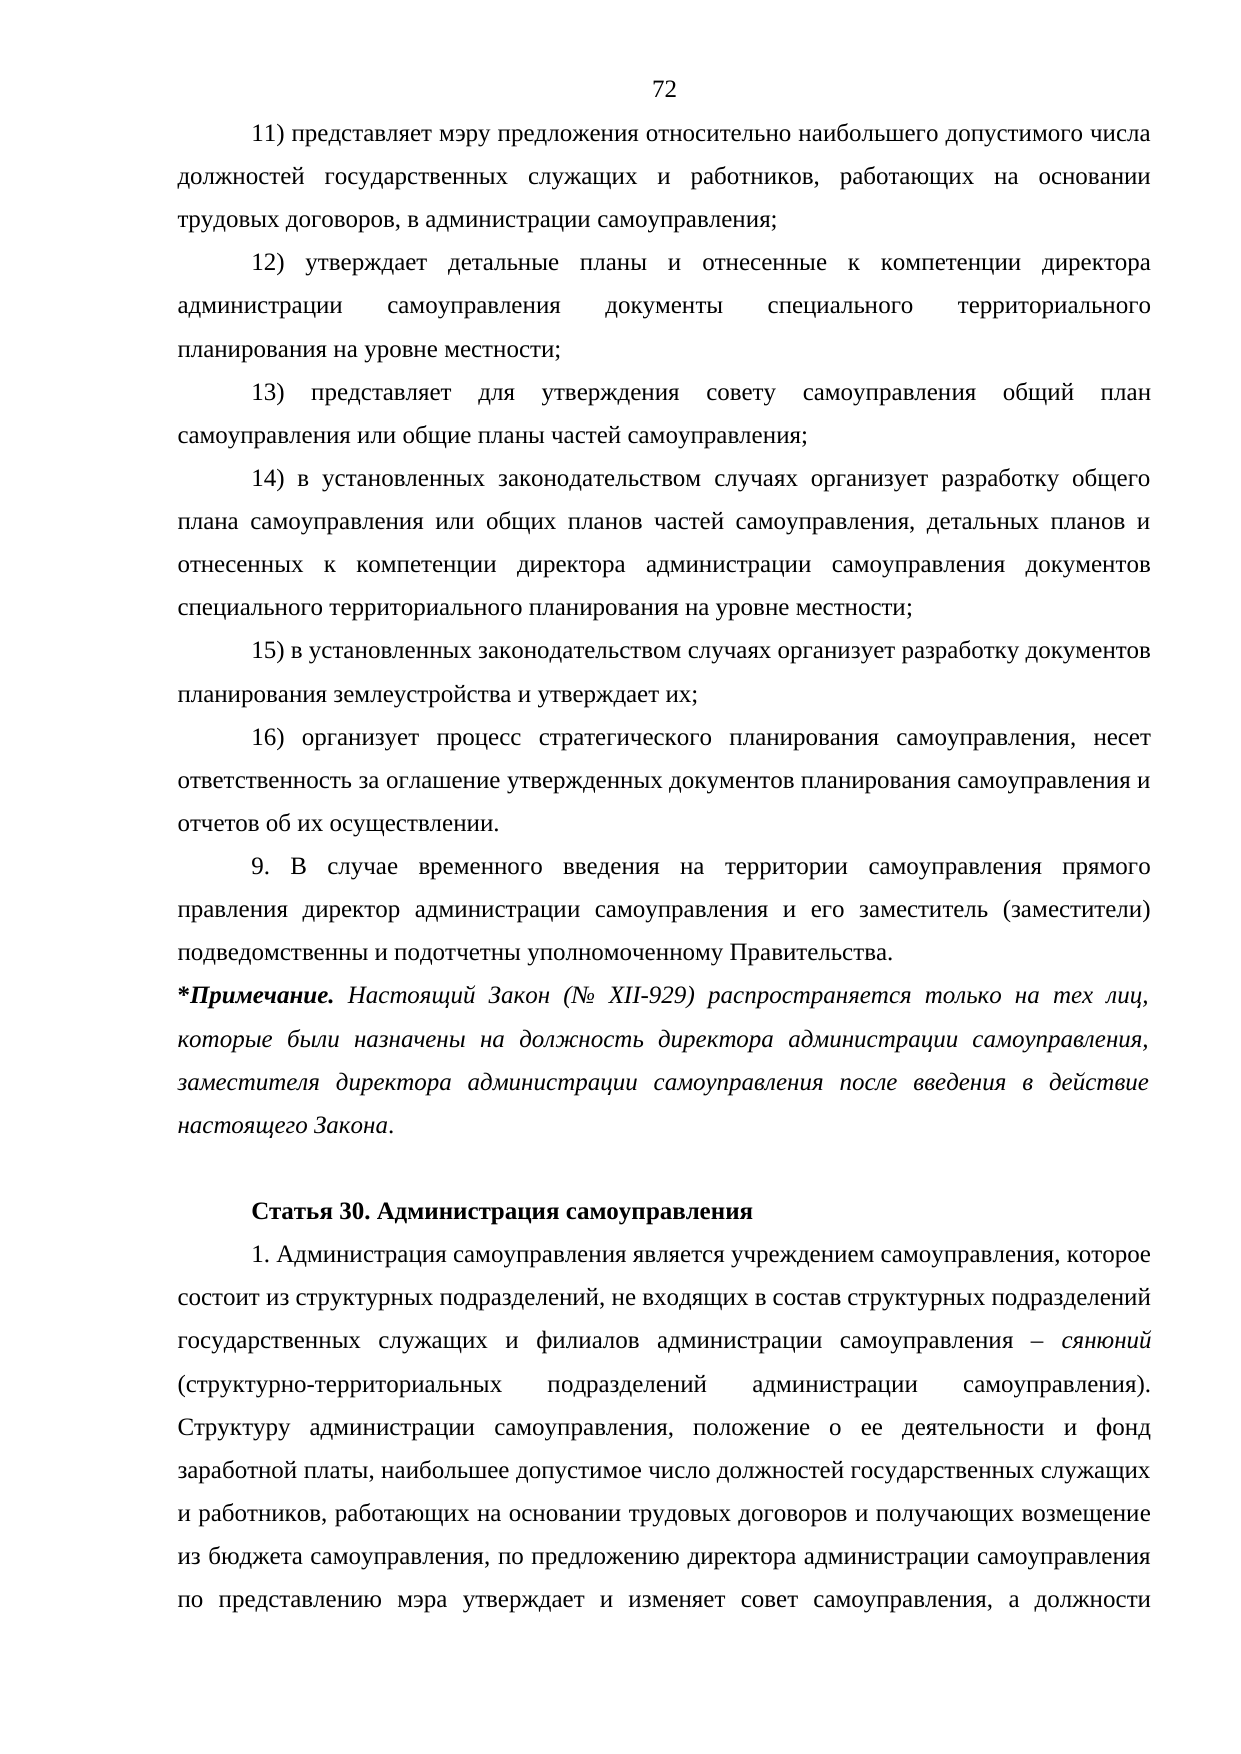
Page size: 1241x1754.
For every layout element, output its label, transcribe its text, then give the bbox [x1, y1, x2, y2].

text 1. Администрация самоуправления является учреждением самоуправления, которое состоит из структурных подразделений, не входящих в состав структурных подразделений государственных служащих и филиалов администрации самоуправления – сянюний (структурно-территориальных подразделений администрации самоуправления). Структуру администрации самоуправления, положение о ее деятельности и фонд заработной платы, наибольшее допустимое число должностей государственных служащих и работников, работающих на основании трудовых договоров и получающих возмещение из бюджета самоуправления, по предложению директора администрации самоуправления по представлению мэра утверждает и изменяет совет самоуправления, а должности [177, 1239, 1152, 1613]
text 9. В случае временного введения на территории самоуправления прямого правления директор администрации самоуправления и его заместитель (заместители) подведомственны и подотчетны уполномоченному Правительства. [177, 851, 1152, 966]
text 12) утверждает детальные планы и отнесенные к компетенции директора администрации самоуправления документы специального территориального планирования на уровне местности; [177, 247, 1152, 362]
text 13) представляет для утверждения совету самоуправления общий план самоуправления или общие планы частей самоуправления; [177, 377, 1152, 449]
text 16) организует процесс стратегического планирования самоуправления, несет ответственность за оглашение утвержденных документов планирования самоуправления и отчетов об их осуществлении. [177, 722, 1152, 837]
text 14) в установленных законодательством случаях организует разработку общего плана самоуправления или общих планов частей самоуправления, детальных планов и отнесенных к компетенции директора администрации самоуправления документов специального территориального планирования на уровне местности; [177, 463, 1152, 621]
text *Примечание. Настоящий Закон (№ XII-929) распространяется только на тех лиц, которые были назначены на должность директора администрации самоуправления, заместителя директора администрации самоуправления после введения в действие настоящего Закона. [177, 981, 1152, 1139]
text Статья 30. Администрация самоуправления [177, 1196, 1152, 1225]
text 11) представляет мэру предложения относительно наибольшего допустимого числа должностей государственных служащих и работников, работающих на основании трудовых договоров, в администрации самоуправления; [177, 118, 1152, 233]
text 15) в установленных законодательством случаях организует разработку документов планирования землеустройства и утверждает их; [177, 636, 1152, 707]
